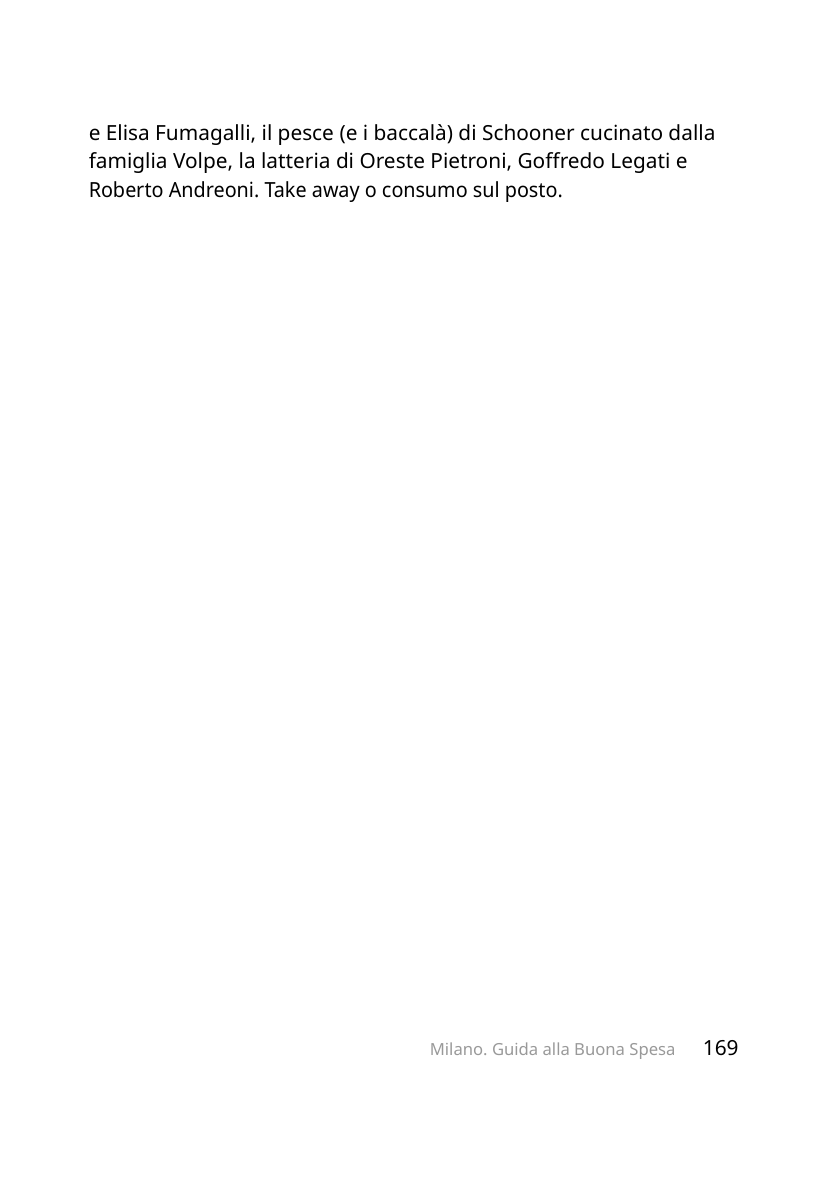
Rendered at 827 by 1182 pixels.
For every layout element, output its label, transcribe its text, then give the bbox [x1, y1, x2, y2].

text e Elisa Fumagalli, il pesce (e i baccalà) di Schooner cucinato dalla famiglia Volpe, la latteria di Oreste Pietroni, Goffredo Legati e Roberto Andreoni. Take away o consumo sul posto. [88, 118, 738, 203]
